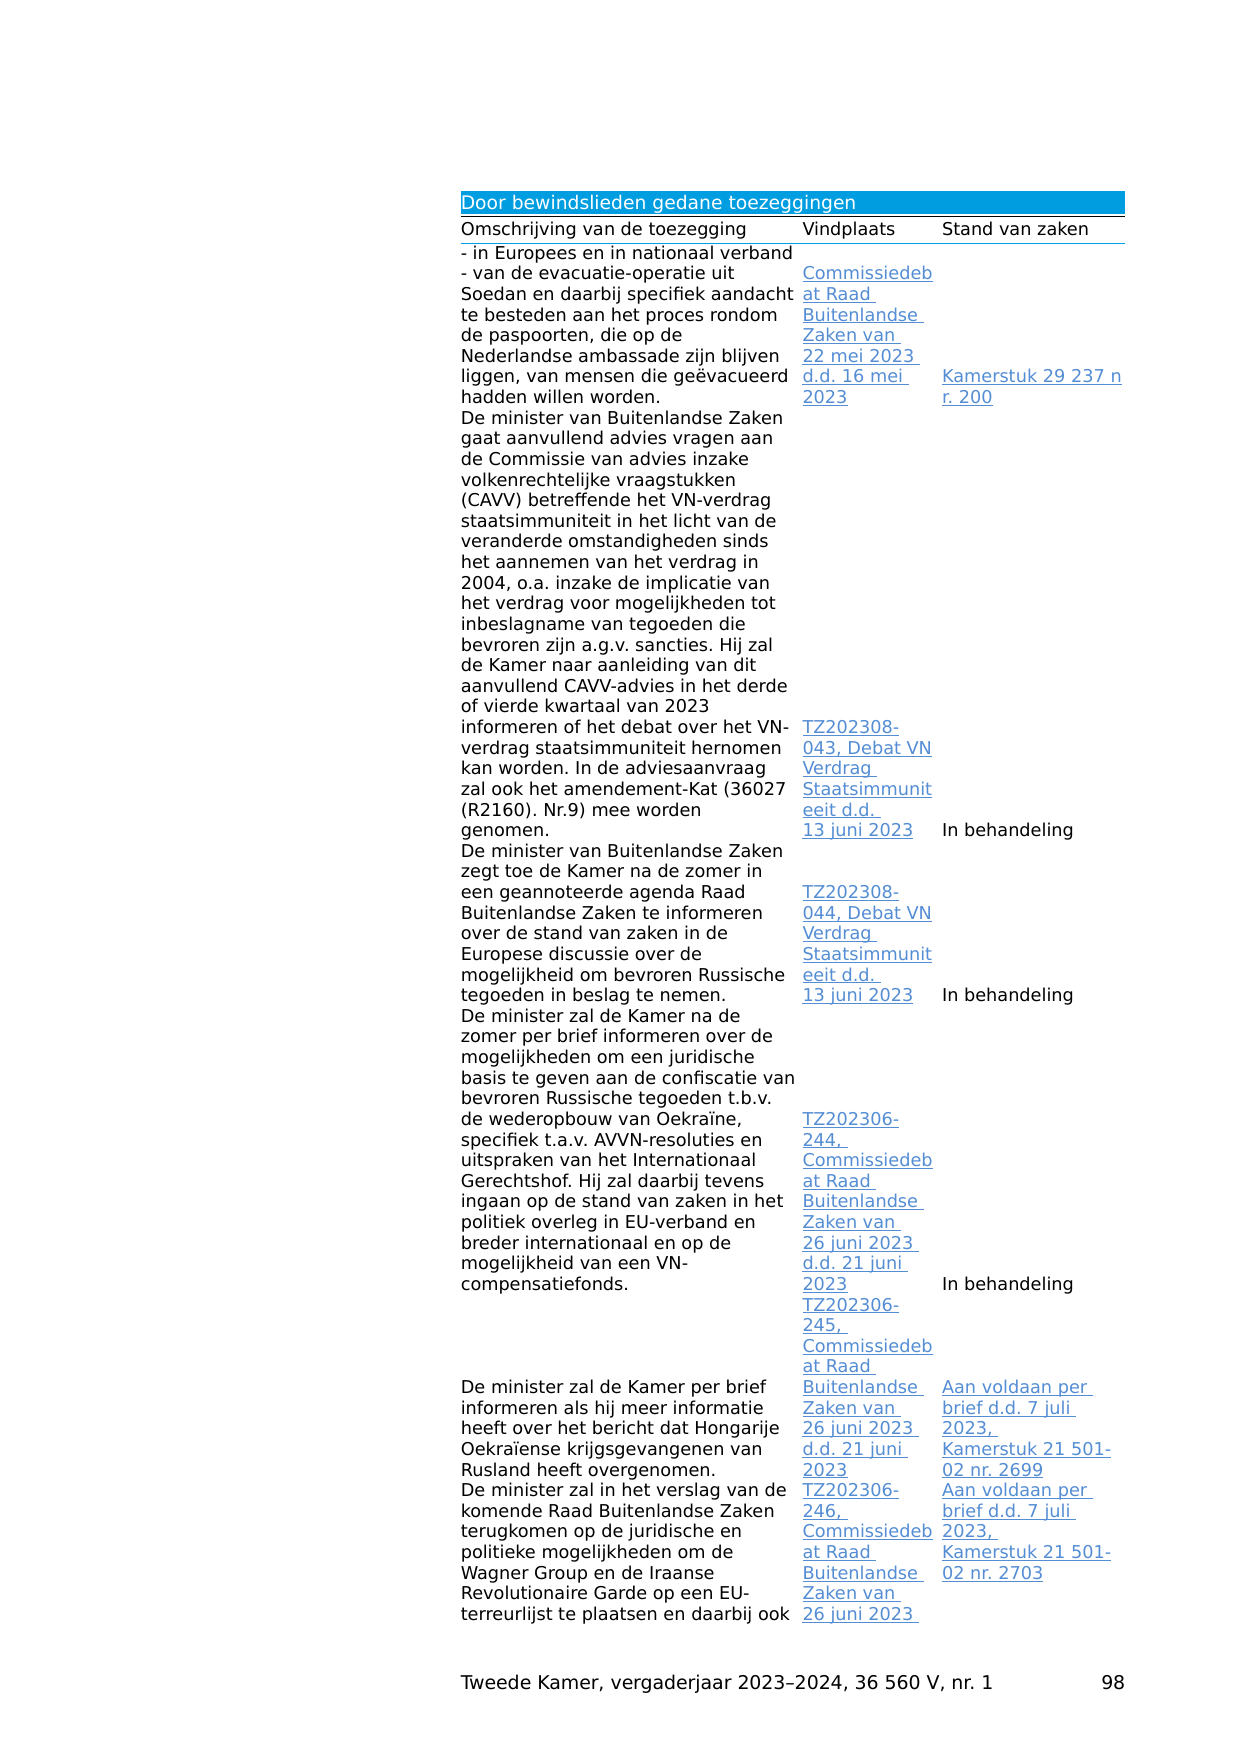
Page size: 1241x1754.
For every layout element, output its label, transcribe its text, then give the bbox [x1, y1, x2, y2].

table_cell In behandeling [939, 1006, 1125, 1294]
table_cell Aan voldaan per brief d.d. 7 juli 2023, Kamerstuk 21 501-02 nr. 2699 [939, 1295, 1125, 1480]
table_cell TZ202306-244, Commissiedebat Raad Buitenlandse Zaken van 26 juni 2023 d.d. 21 juni 2023 [799, 1006, 939, 1294]
table_cell TZ202308-044, Debat VN Verdrag Staatsimmuniteeit d.d. 13 juni 2023 [799, 841, 939, 1006]
table_cell De minister zal de Kamer per brief informeren als hij meer informatie heeft over het bericht dat Hongarije Oekraïense krijgsgevangenen van Rusland heeft overgenomen. [461, 1295, 799, 1480]
table_cell Omschrijving van de toezegging [461, 217, 799, 243]
table_cell De minister zal in het verslag van de komende Raad Buitenlandse Zaken terugkomen op de juridische en politieke mogelijkheden om de Wagner Group en de Iraanse Revolutionaire Garde op een EU-terreurlijst te plaatsen en daarbij ook [461, 1480, 799, 1624]
table_cell Aan voldaan per brief d.d. 7 juli 2023, Kamerstuk 21 501-02 nr. 2703 [939, 1480, 1125, 1624]
table_cell De minister van Buitenlandse Zaken zegt toe de Kamer na de zomer in een geannoteerde agenda Raad Buitenlandse Zaken te informeren over de stand van zaken in de Europese discussie over de mogelijkheid om bevroren Russische tegoeden in beslag te nemen. [461, 841, 799, 1006]
table_cell TZ202306-245, Commissiedebat Raad Buitenlandse Zaken van 26 juni 2023 d.d. 21 juni 2023 [799, 1295, 939, 1480]
table_cell De minister zal de Kamer na de zomer per brief informeren over de mogelijkheden om een juridische basis te geven aan de confiscatie van bevroren Russische tegoeden t.b.v. de wederopbouw van Oekraïne, specifiek t.a.v. AVVN-resoluties en uitspraken van het Internationaal Gerechtshof. Hij zal daarbij tevens ingaan op de stand van zaken in het politiek overleg in EU-verband en breder internationaal en op de mogelijkheid van een VN-compensatiefonds. [461, 1006, 799, 1294]
table_cell Stand van zaken [939, 217, 1125, 243]
table_cell In behandeling [939, 408, 1125, 841]
table_cell Commissiedebat Raad Buitenlandse Zaken van 22 mei 2023 d.d. 16 mei 2023 [799, 244, 939, 408]
table_cell Vindplaats [799, 217, 939, 243]
table_cell TZ202306-246, Commissiedebat Raad Buitenlandse Zaken van 26 juni 2023 [799, 1480, 939, 1624]
table_cell TZ202308-043, Debat VN Verdrag Staatsimmuniteeit d.d. 13 juni 2023 [799, 408, 939, 841]
table_cell Kamerstuk 29 237 nr. 200 [939, 244, 1125, 408]
table_cell In behandeling [939, 841, 1125, 1006]
table_cell - in Europees en in nationaal verband - van de evacuatie-operatie uit Soedan en daarbij specifiek aandacht te besteden aan het proces rondom de paspoorten, die op de Nederlandse ambassade zijn blijven liggen, van mensen die geëvacueerd hadden willen worden. [461, 244, 799, 408]
table_cell De minister van Buitenlandse Zaken gaat aanvullend advies vragen aan de Commissie van advies inzake volkenrechtelijke vraagstukken (CAVV) betreffende het VN-verdrag staatsimmuniteit in het licht van de veranderde omstandigheden sinds het aannemen van het verdrag in 2004, o.a. inzake de implicatie van het verdrag voor mogelijkheden tot inbeslagname van tegoeden die bevroren zijn a.g.v. sancties. Hij zal de Kamer naar aanleiding van dit aanvullend CAVV-advies in het derde of vierde kwartaal van 2023 informeren of het debat over het VN-verdrag staatsimmuniteit hernomen kan worden. In de adviesaanvraag zal ook het amendement-Kat (36027 (R2160). Nr.9) mee worden genomen. [461, 408, 799, 841]
